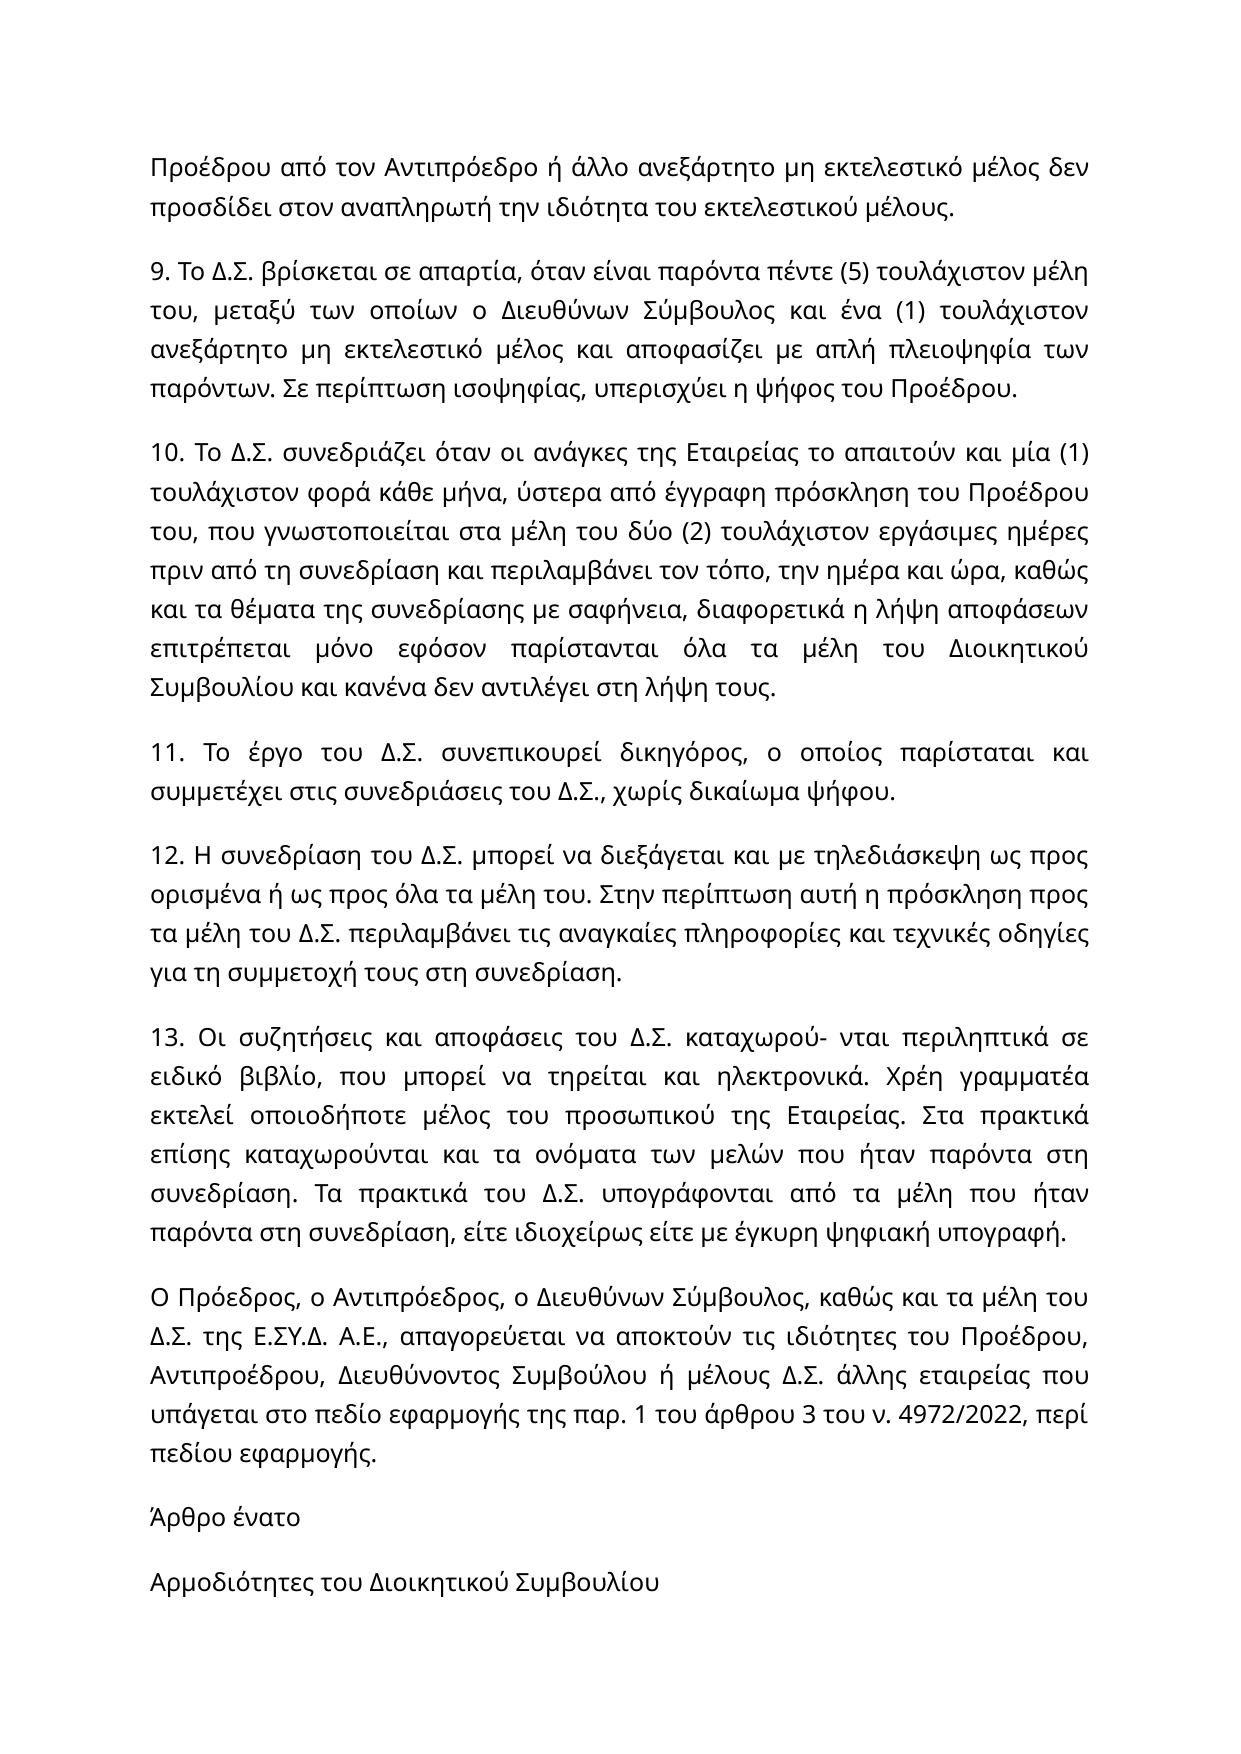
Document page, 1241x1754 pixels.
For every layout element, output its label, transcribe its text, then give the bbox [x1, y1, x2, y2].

text 13. Οι συζητήσεις και αποφάσεις του Δ.Σ. καταχωρού- νται περιληπτικά σε ειδικό βιβλίο, που μπορεί να τηρείται και ηλεκτρονικά. Χρέη γραμματέα εκτελεί οποιοδήποτε μέλος του προσωπικού της Εταιρείας. Στα πρακτικά επίσης καταχωρούνται και τα ονόματα των μελών που ήταν παρόντα στη συνεδρίαση. Τα πρακτικά του Δ.Σ. υπογράφονται από τα μέλη που ήταν παρόντα στη συνεδρίαση, είτε ιδιοχείρως είτε με έγκυρη ψηφιακή υπογραφή. [150, 1019, 1090, 1249]
text Προέδρου από τον Αντιπρόεδρο ή άλλο ανεξάρτητο μη εκτελεστικό μέλος δεν προσδίδει στον αναπληρωτή την ιδιότητα του εκτελεστικού μέλους. [150, 150, 1090, 223]
text Ο Πρόεδρος, ο Αντιπρόεδρος, ο Διευθύνων Σύμβουλος, καθώς και τα μέλη του Δ.Σ. της Ε.ΣΥ.Δ. Α.Ε., απαγορεύεται να αποκτούν τις ιδιότητες του Προέδρου, Αντιπροέδρου, Διευθύνοντος Συμβούλου ή μέλους Δ.Σ. άλλης εταιρείας που υπάγεται στο πεδίο εφαρμογής της παρ. 1 του άρθρου 3 του ν. 4972/2022, περί πεδίου εφαρμογής. [150, 1279, 1090, 1470]
text Άρθρο ένατο [150, 1500, 1090, 1534]
text 12. Η συνεδρίαση του Δ.Σ. μπορεί να διεξάγεται και με τηλεδιάσκεψη ως προς ορισμένα ή ως προς όλα τα μέλη του. Στην περίπτωση αυτή η πρόσκληση προς τα μέλη του Δ.Σ. περιλαμβάνει τις αναγκαίες πληροφορίες και τεχνικές οδηγίες για τη συμμετοχή τους στη συνεδρίαση. [150, 837, 1090, 989]
text 10. Το Δ.Σ. συνεδριάζει όταν οι ανάγκες της Εταιρείας το απαιτούν και μία (1) τουλάχιστον φορά κάθε μήνα, ύστερα από έγγραφη πρόσκληση του Προέδρου του, που γνωστοποιείται στα μέλη του δύο (2) τουλάχιστον εργάσιμες ημέρες πριν από τη συνεδρίαση και περιλαμβάνει τον τόπο, την ημέρα και ώρα, καθώς και τα θέματα της συνεδρίασης με σαφήνεια, διαφορετικά η λήψη αποφάσεων επιτρέπεται μόνο εφόσον παρίστανται όλα τα μέλη του Διοικητικού Συμβουλίου και κανένα δεν αντιλέγει στη λήψη τους. [150, 435, 1090, 704]
text 11. Το έργο του Δ.Σ. συνεπικουρεί δικηγόρος, ο οποίος παρίσταται και συμμετέχει στις συνεδριάσεις του Δ.Σ., χωρίς δικαίωμα ψήφου. [150, 734, 1090, 807]
text 9. Το Δ.Σ. βρίσκεται σε απαρτία, όταν είναι παρόντα πέντε (5) τουλάχιστον μέλη του, μεταξύ των οποίων ο Διευθύνων Σύμβουλος και ένα (1) τουλάχιστον ανεξάρτητο μη εκτελεστικό μέλος και αποφασίζει με απλή πλειοψηφία των παρόντων. Σε περίπτωση ισοψηφίας, υπερισχύει η ψήφος του Προέδρου. [150, 253, 1090, 405]
text Αρμοδιότητες του Διοικητικού Συμβουλίου [150, 1564, 1090, 1598]
